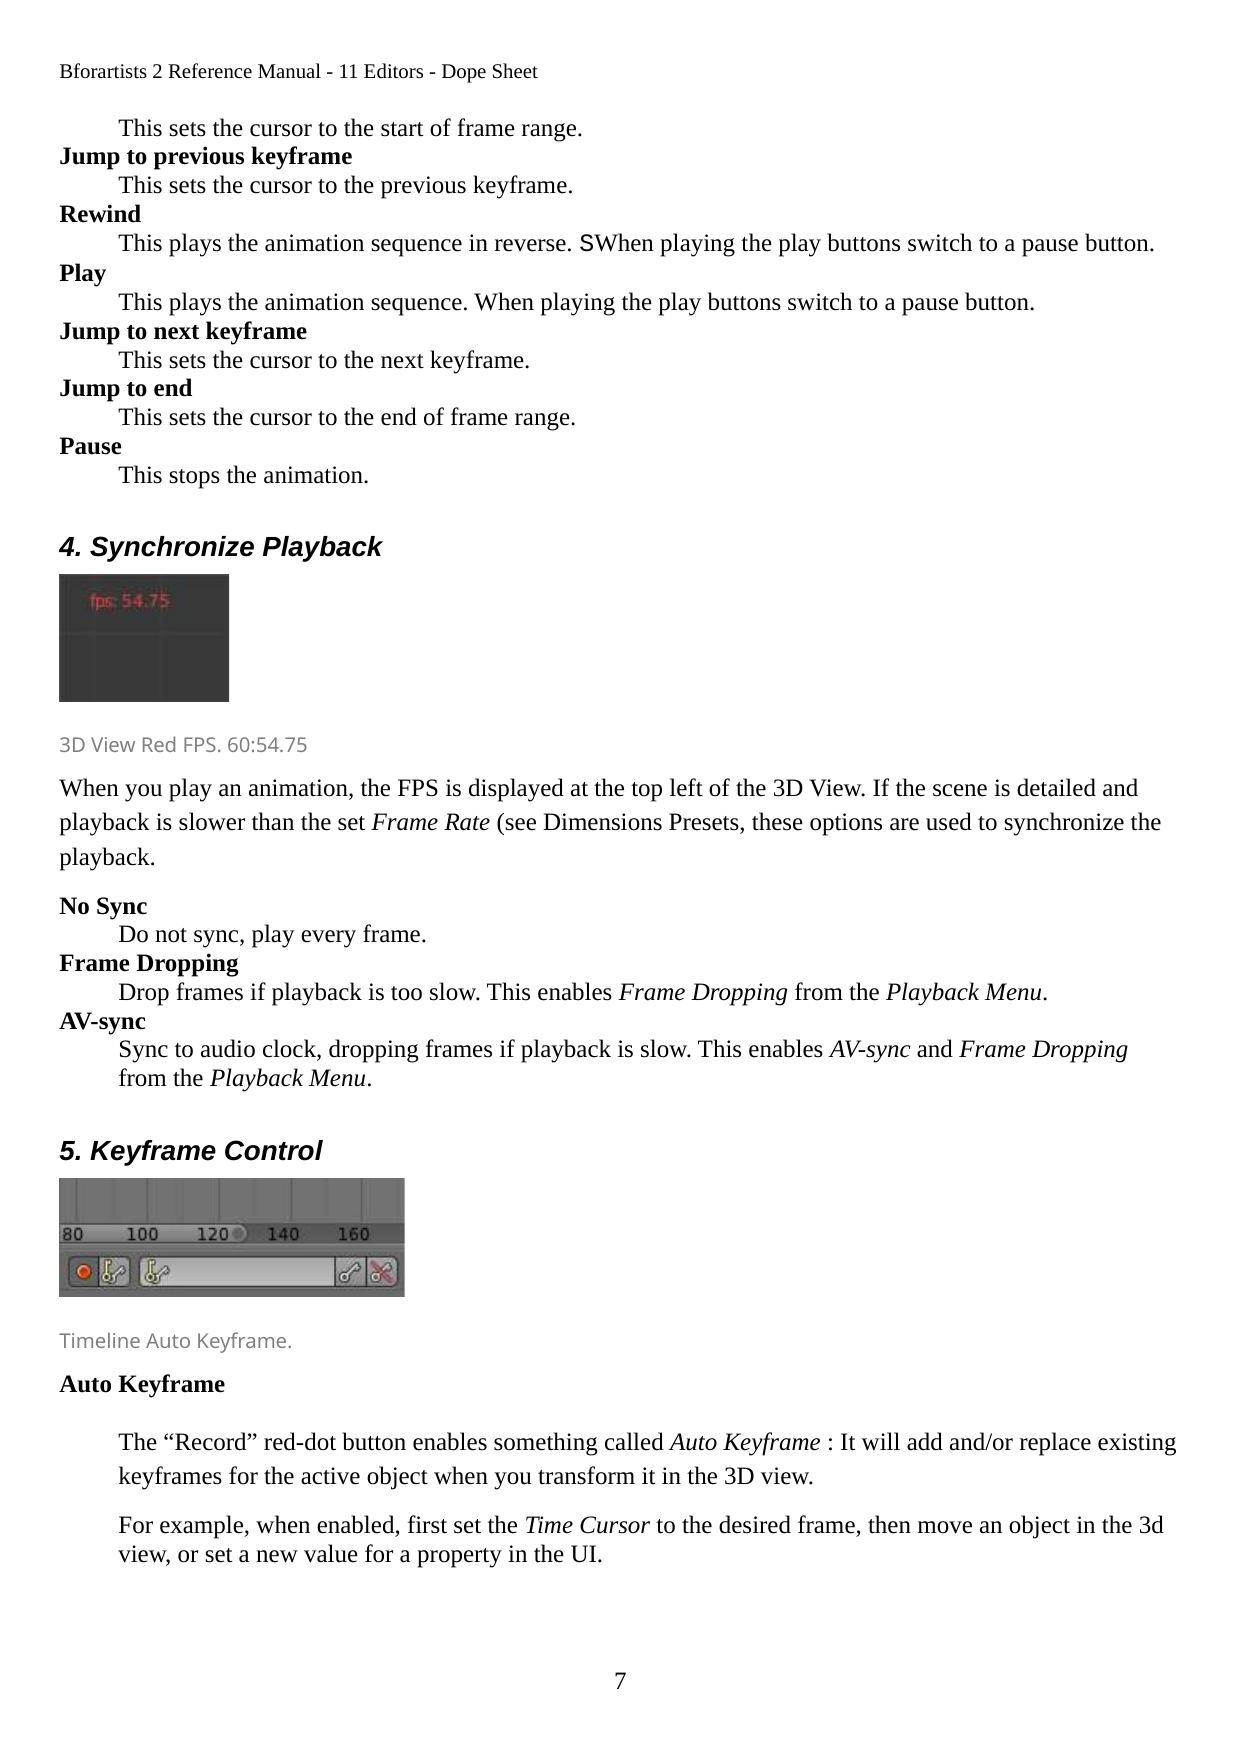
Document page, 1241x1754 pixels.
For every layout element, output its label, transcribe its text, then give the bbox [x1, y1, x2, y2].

list This sets the cursor to the start of frame range. [118, 113, 1181, 141]
text The “Record” red-dot button enables something called Auto Keyframe : It will add and/or replace existing keyframes for the active object when you transform it in the 3D view. [118, 1427, 1181, 1490]
subtitle Frame Dropping [59, 948, 1181, 977]
picture [59, 1178, 405, 1297]
list This sets the cursor to the end of frame range. [118, 402, 1181, 431]
subtitle No Sync [59, 891, 1181, 919]
subtitle Pause [59, 431, 1181, 460]
text 3D View Red FPS. 60:54.75 [59, 727, 1181, 758]
subtitle Play [59, 258, 1181, 287]
list Sync to audio clock, dropping frames if playback is slow. This enables AV-sync and Frame Dropping from the Playback Menu. [118, 1034, 1181, 1092]
subtitle AV-sync [59, 1006, 1181, 1034]
text When you play an animation, the FPS is displayed at the top left of the 3D View. If the scene is detailed and playback is slower than the set Frame Rate (see Dimensions Presets, these options are used to synchronize the playback. [59, 773, 1181, 870]
list Drop frames if playback is too slow. This enables Frame Dropping from the Playback Menu. [118, 977, 1181, 1006]
subtitle 5. Keyframe Control [59, 1134, 1181, 1166]
text Timeline Auto Keyframe. [59, 1323, 1181, 1354]
subtitle Auto Keyframe [59, 1369, 1181, 1397]
list This sets the cursor to the previous keyframe. [118, 170, 1181, 199]
picture [59, 574, 230, 702]
subtitle Jump to end [59, 373, 1181, 402]
list This stops the animation. [118, 460, 1181, 488]
subtitle Jump to next keyframe [59, 316, 1181, 345]
subtitle Rewind [59, 199, 1181, 228]
list For example, when enabled, first set the Time Cursor to the desired frame, then move an object in the 3d view, or set a new value for a property in the UI. [118, 1510, 1181, 1568]
subtitle Jump to previous keyframe [59, 141, 1181, 170]
list This sets the cursor to the next keyframe. [118, 345, 1181, 373]
list Do not sync, play every frame. [118, 919, 1181, 948]
list This plays the animation sequence in reverse. SWhen playing the play buttons switch to a pause button. [118, 228, 1181, 258]
subtitle 4. Synchronize Playback [59, 530, 1181, 562]
list This plays the animation sequence. When playing the play buttons switch to a pause button. [118, 287, 1181, 316]
